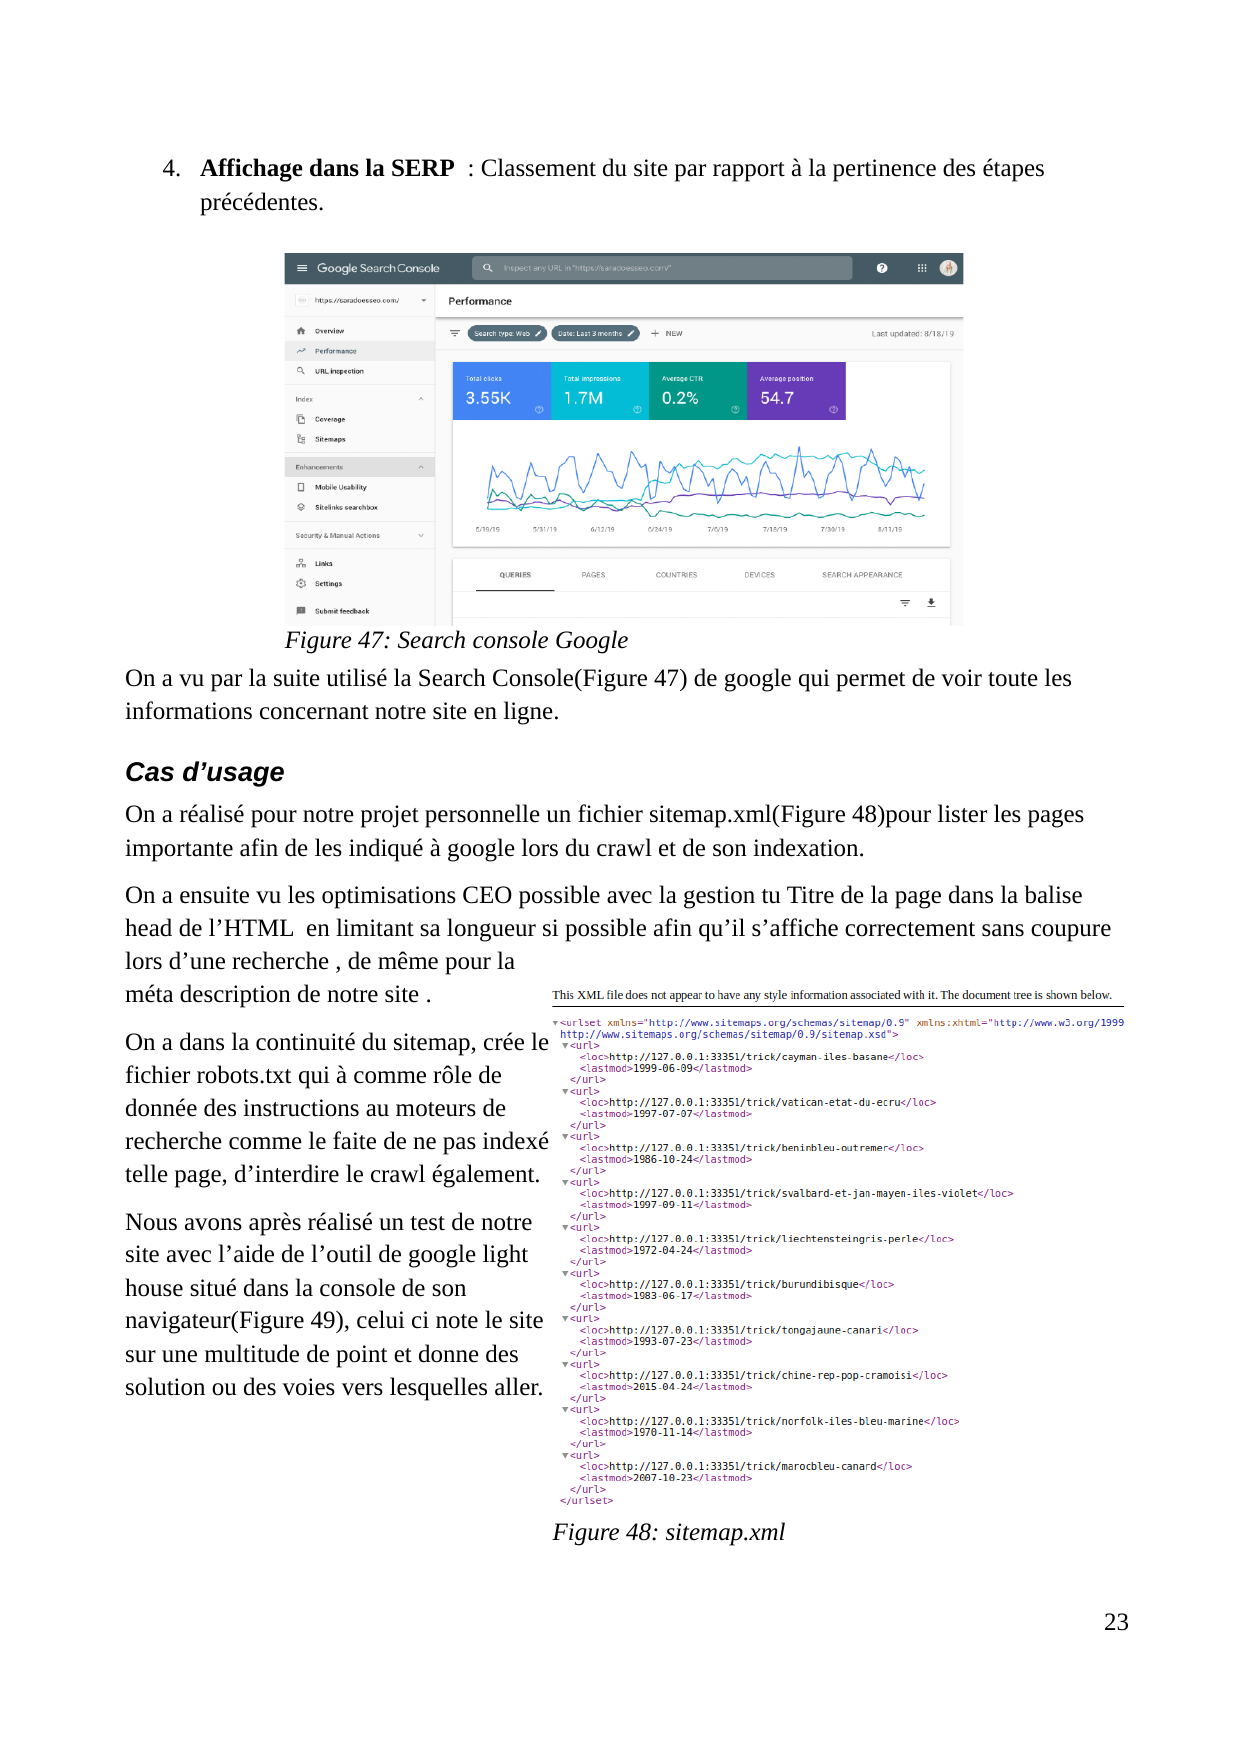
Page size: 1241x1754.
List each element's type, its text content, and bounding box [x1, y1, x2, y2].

picture [552, 986, 1125, 1517]
subtitle Cas d’usage [125, 756, 1123, 787]
text On a vu par la suite utilisé la Search Console(Figure 47) de google qui permet de voir toute les informations concernant notre site en ligne. [125, 234, 1123, 724]
picture [284, 253, 964, 626]
text Nous avons après réalisé un test de notre site avec l’aide de l’outil de google light house situé dans la console de son navigateur(Figure 49), celui ci note le site sur une multitude de point et donne des solution ou des voies vers lesquelles aller. [125, 1207, 552, 1400]
text On a réalisé pour notre projet personnelle un fichier sitemap.xml(Figure 48)pour lister les pages importante afin de les indiqué à google lors du crawl et de son indexation. [125, 799, 1123, 861]
text Figure 47: Search console Google [284, 626, 963, 654]
text Figure 48: sitemap.xml [552, 1517, 1124, 1546]
list Affichage dans la SERP : Classement du site par rapport à la pertinence des étapes précédentes. [162, 153, 1123, 215]
text On a dans la continuité du sitemap, crée le fichier robots.txt qui à comme rôle de donnée des instructions au moteurs de recherche comme le faite de ne pas indexé telle page, d’interdire le crawl également. [125, 1027, 552, 1188]
text On a ensuite vu les optimisations CEO possible avec la gestion tu Titre de la page dans la balise head de l’HTML en limitant sa longueur si possible afin qu’il s’affiche correctement sans coupure lors d’une recherche , de même pour la méta description de notre site . [125, 880, 1124, 1008]
